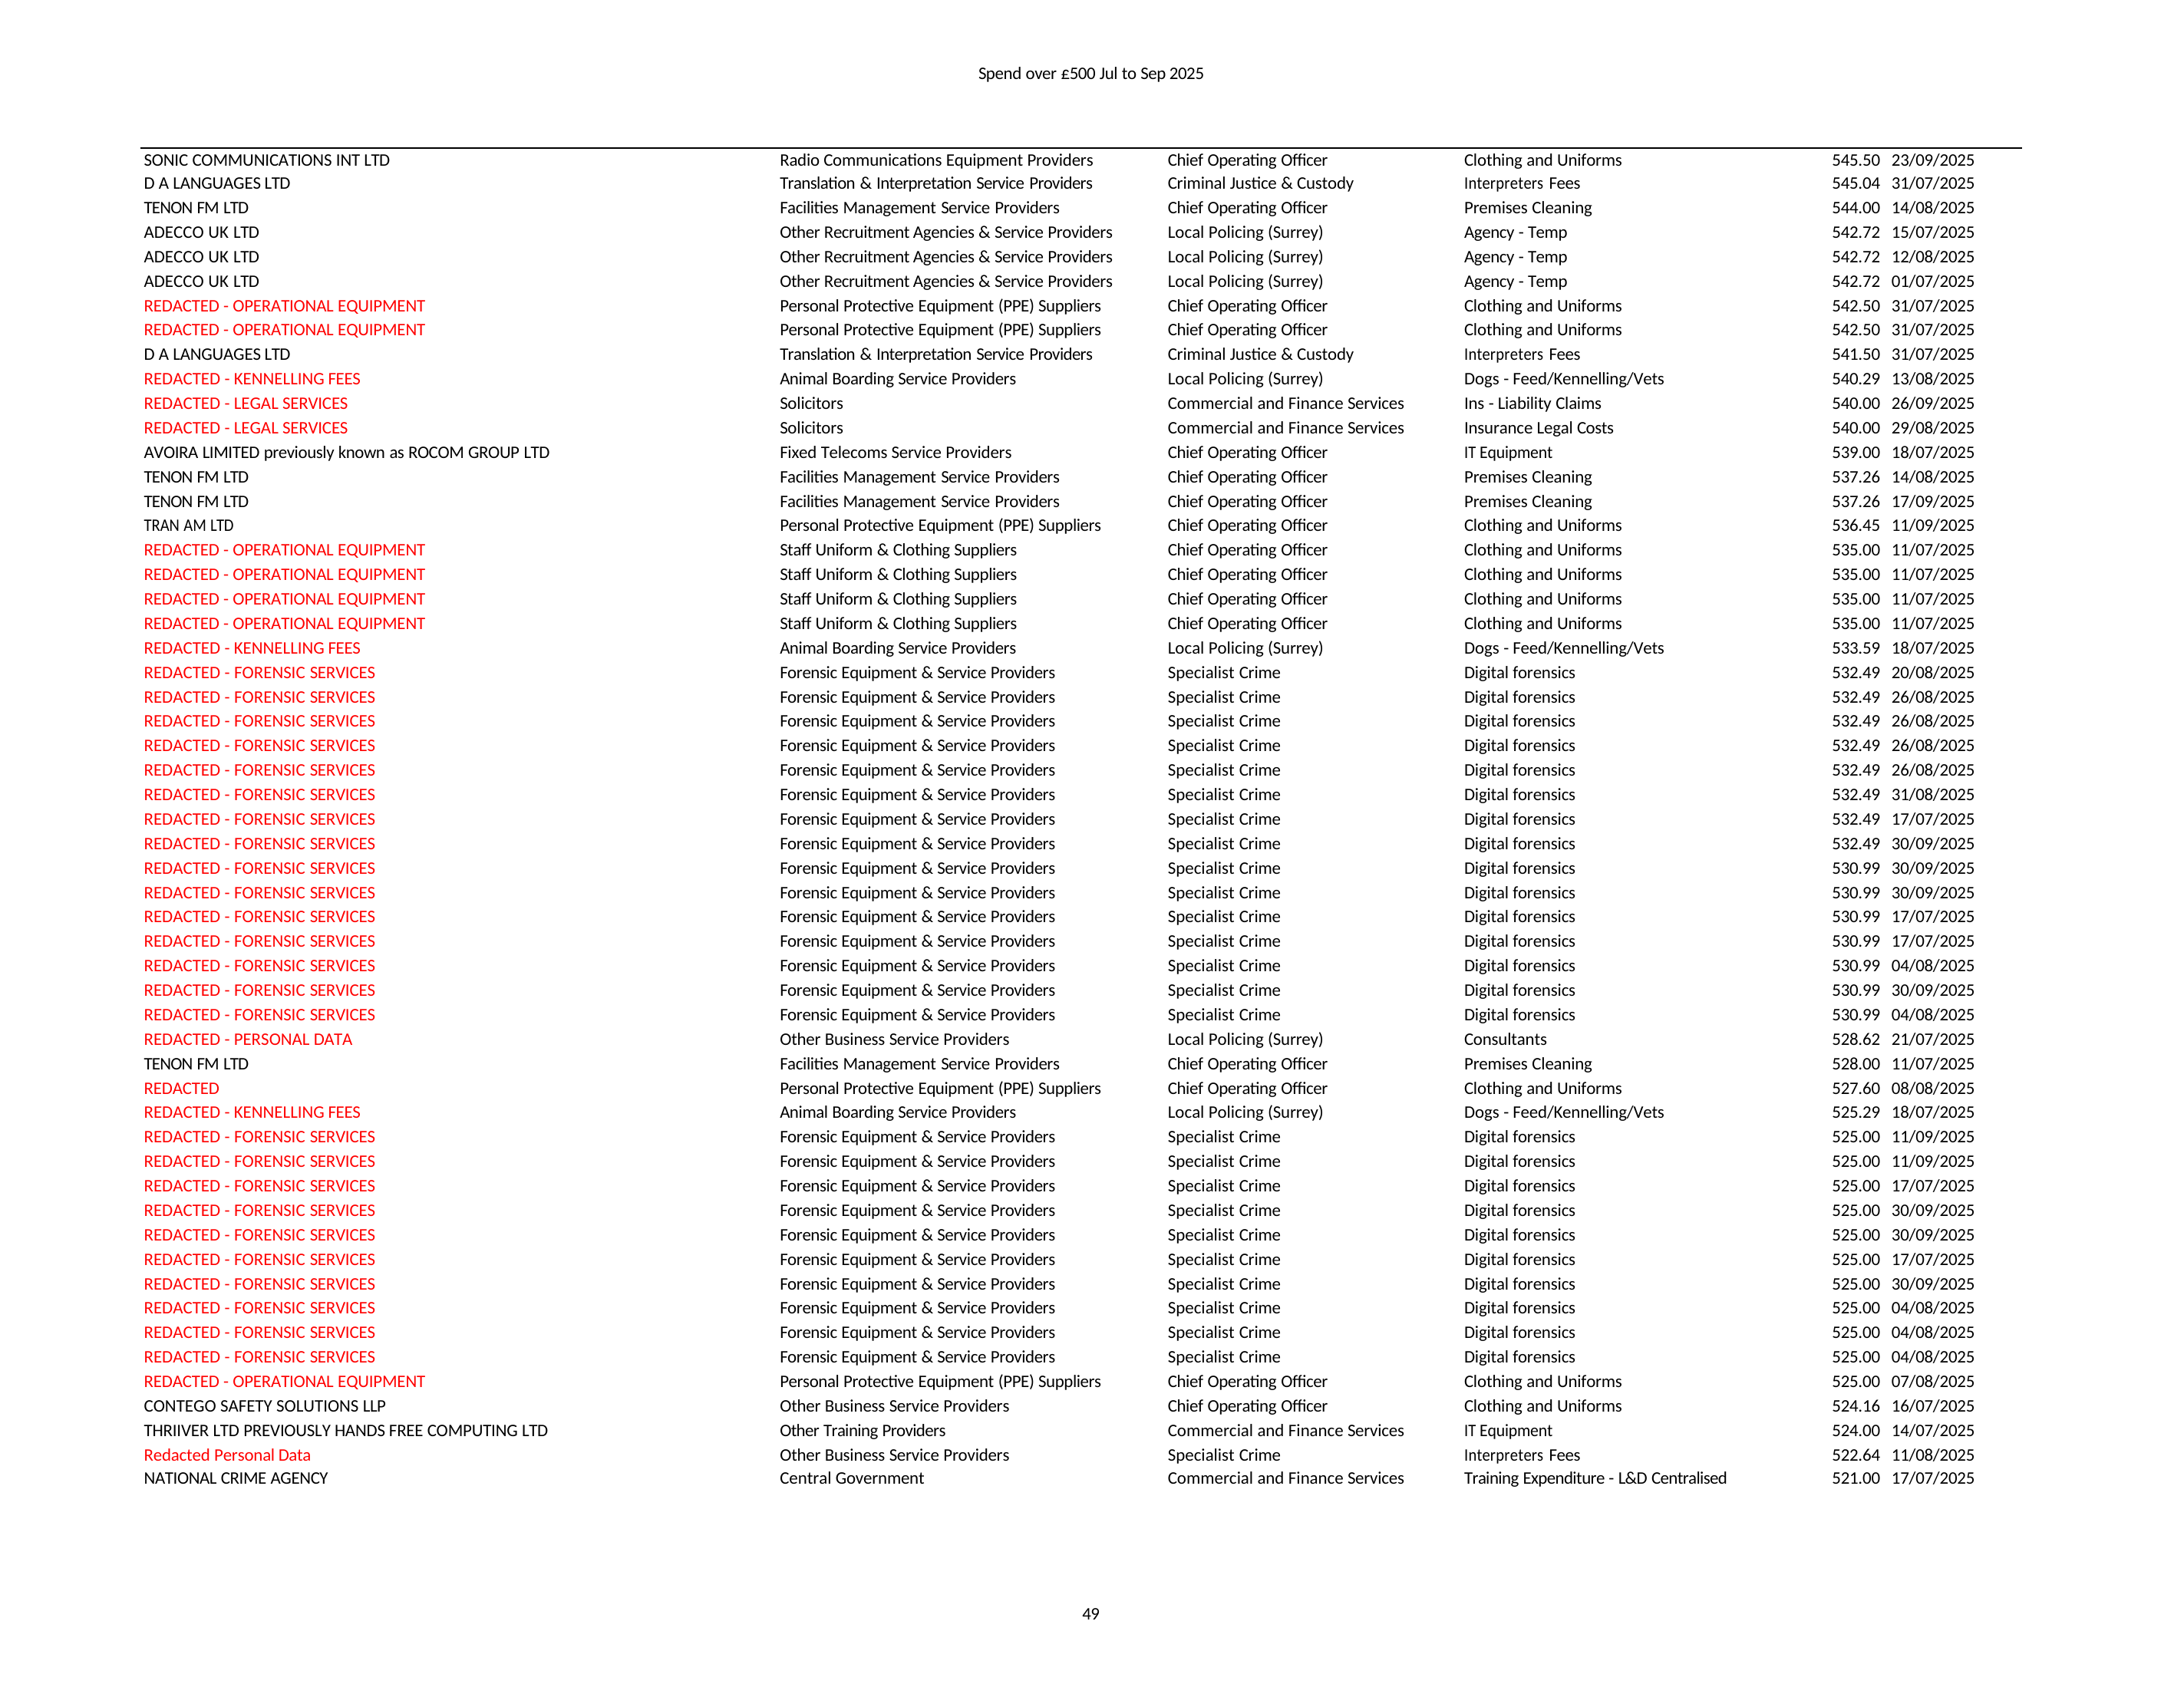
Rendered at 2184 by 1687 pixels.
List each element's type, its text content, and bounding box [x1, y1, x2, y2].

table_cell REDACTED - FORENSIC SERVICES [140, 709, 776, 733]
table_cell Forensic Equipment & Service Providers [776, 1002, 1164, 1026]
table_cell 530.99 [1773, 904, 1888, 929]
table_cell Digital forensics [1460, 758, 1773, 782]
table_cell 31/08/2025 [1888, 783, 2022, 806]
table_cell Specialist Crime [1164, 954, 1460, 977]
table_cell 17/07/2025 [1888, 904, 2022, 929]
table_cell 17/07/2025 [1888, 1247, 2022, 1271]
table_cell Forensic Equipment & Service Providers [776, 660, 1164, 684]
table_cell 14/07/2025 [1888, 1418, 2022, 1442]
table_cell Clothing and Uniforms [1460, 149, 1773, 171]
table_cell Specialist Crime [1164, 831, 1460, 855]
table_cell CONTEGO SAFETY SOLUTIONS LLP [140, 1393, 776, 1418]
table_cell Forensic Equipment & Service Providers [776, 855, 1164, 880]
table_cell IT Equipment [1460, 440, 1773, 464]
table_cell 30/09/2025 [1888, 831, 2022, 855]
table_cell 26/08/2025 [1888, 733, 2022, 758]
table_cell Specialist Crime [1164, 1002, 1460, 1026]
table_cell Forensic Equipment & Service Providers [776, 904, 1164, 929]
table_cell Digital forensics [1460, 783, 1773, 806]
table_cell Chief Operating Officer [1164, 489, 1460, 513]
table_cell 11/09/2025 [1888, 1149, 2022, 1173]
table_cell Facilities Management Service Providers [776, 464, 1164, 489]
table_cell Forensic Equipment & Service Providers [776, 1174, 1164, 1198]
table_cell 542.50 [1773, 318, 1888, 342]
table_cell 17/07/2025 [1888, 929, 2022, 954]
table_cell 532.49 [1773, 660, 1888, 684]
table_cell Specialist Crime [1164, 880, 1460, 904]
table_cell THRIIVER LTD PREVIOUSLY HANDS FREE COMPUTING LTD [140, 1418, 776, 1442]
table_cell Digital forensics [1460, 709, 1773, 733]
table_cell 535.00 [1773, 538, 1888, 562]
table_cell 18/07/2025 [1888, 440, 2022, 464]
table_cell Chief Operating Officer [1164, 513, 1460, 538]
table_cell Forensic Equipment & Service Providers [776, 709, 1164, 733]
table_cell 525.29 [1773, 1100, 1888, 1125]
table_cell 31/07/2025 [1888, 318, 2022, 342]
table_cell REDACTED - OPERATIONAL EQUIPMENT [140, 318, 776, 342]
table_cell 18/07/2025 [1888, 635, 2022, 660]
table_cell Digital forensics [1460, 904, 1773, 929]
table_cell Translation & Interpretation Service Providers [776, 342, 1164, 367]
table_cell Digital forensics [1460, 831, 1773, 855]
table_cell Clothing and Uniforms [1460, 587, 1773, 611]
table_cell Other Training Providers [776, 1418, 1164, 1442]
table_cell Forensic Equipment & Service Providers [776, 1345, 1164, 1369]
table_cell 532.49 [1773, 758, 1888, 782]
table_cell Clothing and Uniforms [1460, 513, 1773, 538]
table_cell ADECCO UK LTD [140, 269, 776, 293]
table_cell REDACTED - FORENSIC SERVICES [140, 1296, 776, 1320]
table_cell Digital forensics [1460, 1198, 1773, 1222]
table_cell Specialist Crime [1164, 1149, 1460, 1173]
table_cell Specialist Crime [1164, 709, 1460, 733]
table_cell Other Business Service Providers [776, 1442, 1164, 1467]
table_cell 13/08/2025 [1888, 367, 2022, 390]
table_cell D A LANGUAGES LTD [140, 342, 776, 367]
table_cell 16/07/2025 [1888, 1393, 2022, 1418]
table_cell 535.00 [1773, 587, 1888, 611]
table_cell Local Policing (Surrey) [1164, 269, 1460, 293]
table_cell 535.00 [1773, 611, 1888, 635]
table_cell Clothing and Uniforms [1460, 538, 1773, 562]
table_cell Digital forensics [1460, 660, 1773, 684]
table_cell SONIC COMMUNICATIONS INT LTD [140, 149, 776, 171]
table_cell 31/07/2025 [1888, 171, 2022, 195]
table_cell Commercial and Finance Services [1164, 1418, 1460, 1442]
table_cell REDACTED - KENNELLING FEES [140, 367, 776, 390]
table_cell Animal Boarding Service Providers [776, 367, 1164, 390]
table_cell Personal Protective Equipment (PPE) Suppliers [776, 293, 1164, 318]
table_cell 11/09/2025 [1888, 513, 2022, 538]
table_cell Clothing and Uniforms [1460, 562, 1773, 586]
table_cell REDACTED - FORENSIC SERVICES [140, 1320, 776, 1345]
table_cell Chief Operating Officer [1164, 587, 1460, 611]
table_cell Facilities Management Service Providers [776, 1051, 1164, 1076]
table_cell 14/08/2025 [1888, 196, 2022, 219]
table_cell Personal Protective Equipment (PPE) Suppliers [776, 318, 1164, 342]
table_cell Digital forensics [1460, 929, 1773, 954]
table_cell Forensic Equipment & Service Providers [776, 880, 1164, 904]
table_cell 17/09/2025 [1888, 489, 2022, 513]
table_cell 11/07/2025 [1888, 587, 2022, 611]
table_cell Commercial and Finance Services [1164, 415, 1460, 440]
table_cell Personal Protective Equipment (PPE) Suppliers [776, 1369, 1164, 1393]
table_cell 17/07/2025 [1888, 1174, 2022, 1198]
table_cell Premises Cleaning [1460, 1051, 1773, 1076]
table_cell TENON FM LTD [140, 1051, 776, 1076]
table_cell REDACTED - FORENSIC SERVICES [140, 1174, 776, 1198]
table_cell 525.00 [1773, 1247, 1888, 1271]
table_cell Local Policing (Surrey) [1164, 1100, 1460, 1125]
table_cell Commercial and Finance Services [1164, 391, 1460, 415]
table_cell Consultants [1460, 1026, 1773, 1051]
table_cell REDACTED - KENNELLING FEES [140, 635, 776, 660]
table_cell Dogs - Feed/Kennelling/Vets [1460, 367, 1773, 390]
table_cell REDACTED - FORENSIC SERVICES [140, 929, 776, 954]
table_cell Staff Uniform & Clothing Suppliers [776, 587, 1164, 611]
table_cell REDACTED - FORENSIC SERVICES [140, 1002, 776, 1026]
table_cell 15/07/2025 [1888, 219, 2022, 244]
table_cell Chief Operating Officer [1164, 562, 1460, 586]
table_cell Digital forensics [1460, 1149, 1773, 1173]
table_cell Specialist Crime [1164, 1125, 1460, 1149]
table_cell 525.00 [1773, 1125, 1888, 1149]
table_cell Chief Operating Officer [1164, 538, 1460, 562]
table_cell Digital forensics [1460, 1320, 1773, 1345]
table_cell Agency - Temp [1460, 219, 1773, 244]
table_cell REDACTED [140, 1076, 776, 1100]
table_cell REDACTED - FORENSIC SERVICES [140, 831, 776, 855]
table_cell Specialist Crime [1164, 1198, 1460, 1222]
table_cell 21/07/2025 [1888, 1026, 2022, 1051]
table_cell Agency - Temp [1460, 244, 1773, 269]
table_cell Specialist Crime [1164, 1247, 1460, 1271]
table_cell REDACTED - FORENSIC SERVICES [140, 1125, 776, 1149]
table_cell 525.00 [1773, 1369, 1888, 1393]
table_cell Chief Operating Officer [1164, 293, 1460, 318]
table_cell Chief Operating Officer [1164, 1369, 1460, 1393]
table_cell 11/07/2025 [1888, 538, 2022, 562]
table_cell TRAN AM LTD [140, 513, 776, 538]
table_cell Digital forensics [1460, 978, 1773, 1002]
table_cell Forensic Equipment & Service Providers [776, 733, 1164, 758]
table_cell REDACTED - FORENSIC SERVICES [140, 1345, 776, 1369]
table_cell Forensic Equipment & Service Providers [776, 978, 1164, 1002]
table_cell REDACTED - KENNELLING FEES [140, 1100, 776, 1125]
table_cell Forensic Equipment & Service Providers [776, 1198, 1164, 1222]
table_cell 11/07/2025 [1888, 562, 2022, 586]
table_cell 545.04 [1773, 171, 1888, 195]
table_cell 525.00 [1773, 1271, 1888, 1296]
table_cell Local Policing (Surrey) [1164, 244, 1460, 269]
table_cell 530.99 [1773, 978, 1888, 1002]
table_cell ADECCO UK LTD [140, 219, 776, 244]
table_cell Criminal Justice & Custody [1164, 171, 1460, 195]
table_cell 528.00 [1773, 1051, 1888, 1076]
table_cell Chief Operating Officer [1164, 464, 1460, 489]
table_cell Specialist Crime [1164, 1271, 1460, 1296]
table_cell REDACTED - OPERATIONAL EQUIPMENT [140, 1369, 776, 1393]
table_cell 532.49 [1773, 733, 1888, 758]
table_cell 540.00 [1773, 391, 1888, 415]
table_cell 11/07/2025 [1888, 611, 2022, 635]
table_cell Forensic Equipment & Service Providers [776, 1320, 1164, 1345]
table_cell REDACTED - FORENSIC SERVICES [140, 783, 776, 806]
table_cell Forensic Equipment & Service Providers [776, 1125, 1164, 1149]
table_cell D A LANGUAGES LTD [140, 171, 776, 195]
table_cell 530.99 [1773, 954, 1888, 977]
table_cell Dogs - Feed/Kennelling/Vets [1460, 1100, 1773, 1125]
table_cell 540.29 [1773, 367, 1888, 390]
table_cell REDACTED - OPERATIONAL EQUIPMENT [140, 562, 776, 586]
table_cell Specialist Crime [1164, 1345, 1460, 1369]
table_cell 30/09/2025 [1888, 1198, 2022, 1222]
table_cell 530.99 [1773, 1002, 1888, 1026]
table_cell Specialist Crime [1164, 806, 1460, 831]
table_cell 525.00 [1773, 1345, 1888, 1369]
table_cell Specialist Crime [1164, 904, 1460, 929]
table_cell 532.49 [1773, 684, 1888, 709]
table_cell 30/09/2025 [1888, 880, 2022, 904]
table_cell 524.00 [1773, 1418, 1888, 1442]
table_cell 20/08/2025 [1888, 660, 2022, 684]
table_cell 12/08/2025 [1888, 244, 2022, 269]
table_cell 11/08/2025 [1888, 1442, 2022, 1467]
table_cell Local Policing (Surrey) [1164, 367, 1460, 390]
table_cell Forensic Equipment & Service Providers [776, 831, 1164, 855]
table_cell Interpreters Fees [1460, 342, 1773, 367]
table_cell REDACTED - OPERATIONAL EQUIPMENT [140, 293, 776, 318]
table_cell Specialist Crime [1164, 660, 1460, 684]
table_cell 542.72 [1773, 244, 1888, 269]
table_cell Redacted Personal Data [140, 1442, 776, 1467]
table_cell Specialist Crime [1164, 1296, 1460, 1320]
table_cell Forensic Equipment & Service Providers [776, 1222, 1164, 1247]
table_cell REDACTED - OPERATIONAL EQUIPMENT [140, 538, 776, 562]
table_cell Central Government [776, 1467, 1164, 1490]
table_cell Forensic Equipment & Service Providers [776, 1247, 1164, 1271]
table_cell Clothing and Uniforms [1460, 1369, 1773, 1393]
table_cell Forensic Equipment & Service Providers [776, 783, 1164, 806]
table_cell 542.50 [1773, 293, 1888, 318]
table_cell Specialist Crime [1164, 978, 1460, 1002]
table_cell Digital forensics [1460, 733, 1773, 758]
table_cell Interpreters Fees [1460, 171, 1773, 195]
table_cell 541.50 [1773, 342, 1888, 367]
table_cell REDACTED - FORENSIC SERVICES [140, 1149, 776, 1173]
table_cell Chief Operating Officer [1164, 611, 1460, 635]
table_cell REDACTED - FORENSIC SERVICES [140, 684, 776, 709]
table_cell Local Policing (Surrey) [1164, 219, 1460, 244]
table_cell 17/07/2025 [1888, 806, 2022, 831]
table_cell Specialist Crime [1164, 929, 1460, 954]
table_cell 527.60 [1773, 1076, 1888, 1100]
table_cell Digital forensics [1460, 1345, 1773, 1369]
table_cell Specialist Crime [1164, 1320, 1460, 1345]
table_cell 525.00 [1773, 1296, 1888, 1320]
table_cell 525.00 [1773, 1174, 1888, 1198]
table_cell Digital forensics [1460, 806, 1773, 831]
table_cell Forensic Equipment & Service Providers [776, 806, 1164, 831]
table_cell Specialist Crime [1164, 684, 1460, 709]
table_cell Digital forensics [1460, 1271, 1773, 1296]
table_cell Facilities Management Service Providers [776, 196, 1164, 219]
table_cell 544.00 [1773, 196, 1888, 219]
table_cell Chief Operating Officer [1164, 318, 1460, 342]
table_cell REDACTED - FORENSIC SERVICES [140, 1271, 776, 1296]
table_cell Digital forensics [1460, 1296, 1773, 1320]
table_cell 11/07/2025 [1888, 1051, 2022, 1076]
table_cell 11/09/2025 [1888, 1125, 2022, 1149]
table_cell 04/08/2025 [1888, 1296, 2022, 1320]
table_cell Insurance Legal Costs [1460, 415, 1773, 440]
table_cell TENON FM LTD [140, 196, 776, 219]
table_cell 26/08/2025 [1888, 684, 2022, 709]
table_cell 539.00 [1773, 440, 1888, 464]
table_cell Digital forensics [1460, 1222, 1773, 1247]
table_cell IT Equipment [1460, 1418, 1773, 1442]
table_cell 08/08/2025 [1888, 1076, 2022, 1100]
table_cell Digital forensics [1460, 855, 1773, 880]
table_cell Animal Boarding Service Providers [776, 635, 1164, 660]
table_cell REDACTED - LEGAL SERVICES [140, 391, 776, 415]
table_cell Digital forensics [1460, 1247, 1773, 1271]
table_cell 532.49 [1773, 806, 1888, 831]
table_cell 29/08/2025 [1888, 415, 2022, 440]
table_cell Specialist Crime [1164, 783, 1460, 806]
table_cell Specialist Crime [1164, 1174, 1460, 1198]
table_cell 31/07/2025 [1888, 293, 2022, 318]
table_cell Personal Protective Equipment (PPE) Suppliers [776, 513, 1164, 538]
table_cell REDACTED - FORENSIC SERVICES [140, 1198, 776, 1222]
table_cell REDACTED - OPERATIONAL EQUIPMENT [140, 611, 776, 635]
table_cell 26/08/2025 [1888, 709, 2022, 733]
table_cell Other Business Service Providers [776, 1393, 1164, 1418]
table_cell 04/08/2025 [1888, 1002, 2022, 1026]
table_cell Local Policing (Surrey) [1164, 1026, 1460, 1051]
table_cell 30/09/2025 [1888, 1271, 2022, 1296]
table_cell 30/09/2025 [1888, 855, 2022, 880]
table_cell 26/09/2025 [1888, 391, 2022, 415]
table_cell Interpreters Fees [1460, 1442, 1773, 1467]
table_cell Chief Operating Officer [1164, 440, 1460, 464]
table_cell REDACTED - FORENSIC SERVICES [140, 733, 776, 758]
table_cell Commercial and Finance Services [1164, 1467, 1460, 1490]
table_cell 30/09/2025 [1888, 978, 2022, 1002]
table_cell Ins - Liability Claims [1460, 391, 1773, 415]
table_cell 532.49 [1773, 831, 1888, 855]
table_cell 23/09/2025 [1888, 149, 2022, 171]
table_cell 525.00 [1773, 1198, 1888, 1222]
table_cell Clothing and Uniforms [1460, 293, 1773, 318]
table_cell 545.50 [1773, 149, 1888, 171]
table_cell 532.49 [1773, 783, 1888, 806]
table_cell Staff Uniform & Clothing Suppliers [776, 611, 1164, 635]
table_cell 528.62 [1773, 1026, 1888, 1051]
table_cell Clothing and Uniforms [1460, 1076, 1773, 1100]
table_cell 31/07/2025 [1888, 342, 2022, 367]
table_cell 17/07/2025 [1888, 1467, 2022, 1490]
table_cell TENON FM LTD [140, 489, 776, 513]
table_cell 14/08/2025 [1888, 464, 2022, 489]
table_cell 524.16 [1773, 1393, 1888, 1418]
table_cell REDACTED - LEGAL SERVICES [140, 415, 776, 440]
table_cell Forensic Equipment & Service Providers [776, 1271, 1164, 1296]
table_cell 537.26 [1773, 489, 1888, 513]
table_cell REDACTED - FORENSIC SERVICES [140, 855, 776, 880]
table_cell Other Recruitment Agencies & Service Providers [776, 244, 1164, 269]
table_cell 530.99 [1773, 929, 1888, 954]
table_cell Forensic Equipment & Service Providers [776, 1149, 1164, 1173]
table_cell 533.59 [1773, 635, 1888, 660]
table_cell Criminal Justice & Custody [1164, 342, 1460, 367]
table_cell 26/08/2025 [1888, 758, 2022, 782]
table_cell REDACTED - FORENSIC SERVICES [140, 978, 776, 1002]
table_cell REDACTED - PERSONAL DATA [140, 1026, 776, 1051]
table_cell 530.99 [1773, 880, 1888, 904]
table_cell Specialist Crime [1164, 1222, 1460, 1247]
table_cell REDACTED - FORENSIC SERVICES [140, 1247, 776, 1271]
table_cell REDACTED - FORENSIC SERVICES [140, 806, 776, 831]
table_cell Digital forensics [1460, 1174, 1773, 1198]
table_cell AVOIRA LIMITED previously known as ROCOM GROUP LTD [140, 440, 776, 464]
table_cell Other Recruitment Agencies & Service Providers [776, 269, 1164, 293]
table_cell TENON FM LTD [140, 464, 776, 489]
table_cell Dogs - Feed/Kennelling/Vets [1460, 635, 1773, 660]
table_cell Translation & Interpretation Service Providers [776, 171, 1164, 195]
table_cell Chief Operating Officer [1164, 1393, 1460, 1418]
table_cell 535.00 [1773, 562, 1888, 586]
table_cell Digital forensics [1460, 684, 1773, 709]
table_cell Staff Uniform & Clothing Suppliers [776, 538, 1164, 562]
table_cell 540.00 [1773, 415, 1888, 440]
table_cell Specialist Crime [1164, 1442, 1460, 1467]
table_cell Clothing and Uniforms [1460, 318, 1773, 342]
table_cell 542.72 [1773, 269, 1888, 293]
table_cell 532.49 [1773, 709, 1888, 733]
table_cell Premises Cleaning [1460, 196, 1773, 219]
table_cell NATIONAL CRIME AGENCY [140, 1467, 776, 1490]
table_cell Forensic Equipment & Service Providers [776, 929, 1164, 954]
table_cell Clothing and Uniforms [1460, 611, 1773, 635]
table_cell Digital forensics [1460, 954, 1773, 977]
table_cell 01/07/2025 [1888, 269, 2022, 293]
table_cell Staff Uniform & Clothing Suppliers [776, 562, 1164, 586]
table_cell Forensic Equipment & Service Providers [776, 684, 1164, 709]
table_cell Forensic Equipment & Service Providers [776, 1296, 1164, 1320]
table_cell REDACTED - FORENSIC SERVICES [140, 880, 776, 904]
table_cell Specialist Crime [1164, 733, 1460, 758]
table_cell 530.99 [1773, 855, 1888, 880]
table_cell 537.26 [1773, 464, 1888, 489]
table_cell 04/08/2025 [1888, 1320, 2022, 1345]
table_cell 525.00 [1773, 1222, 1888, 1247]
table_cell Chief Operating Officer [1164, 196, 1460, 219]
table_cell 536.45 [1773, 513, 1888, 538]
table_cell Digital forensics [1460, 880, 1773, 904]
table_cell Digital forensics [1460, 1002, 1773, 1026]
table_cell 522.64 [1773, 1442, 1888, 1467]
table_cell REDACTED - FORENSIC SERVICES [140, 758, 776, 782]
table_cell Training Expenditure - L&D Centralised [1460, 1467, 1773, 1490]
table_cell Clothing and Uniforms [1460, 1393, 1773, 1418]
table_cell Facilities Management Service Providers [776, 489, 1164, 513]
table_cell Local Policing (Surrey) [1164, 635, 1460, 660]
table_cell Solicitors [776, 415, 1164, 440]
table_cell REDACTED - FORENSIC SERVICES [140, 904, 776, 929]
table_cell REDACTED - FORENSIC SERVICES [140, 1222, 776, 1247]
table_cell 521.00 [1773, 1467, 1888, 1490]
table_cell Other Business Service Providers [776, 1026, 1164, 1051]
table_cell Agency - Temp [1460, 269, 1773, 293]
table_cell 525.00 [1773, 1149, 1888, 1173]
table_cell Chief Operating Officer [1164, 1076, 1460, 1100]
table_cell 30/09/2025 [1888, 1222, 2022, 1247]
table_cell Animal Boarding Service Providers [776, 1100, 1164, 1125]
table_cell Chief Operating Officer [1164, 1051, 1460, 1076]
table_cell REDACTED - FORENSIC SERVICES [140, 660, 776, 684]
table_cell ADECCO UK LTD [140, 244, 776, 269]
table_cell Personal Protective Equipment (PPE) Suppliers [776, 1076, 1164, 1100]
table_cell Specialist Crime [1164, 758, 1460, 782]
table_cell Premises Cleaning [1460, 489, 1773, 513]
table_cell 542.72 [1773, 219, 1888, 244]
table_cell 525.00 [1773, 1320, 1888, 1345]
table_cell 04/08/2025 [1888, 954, 2022, 977]
table_cell Forensic Equipment & Service Providers [776, 954, 1164, 977]
table_cell Fixed Telecoms Service Providers [776, 440, 1164, 464]
table_cell Other Recruitment Agencies & Service Providers [776, 219, 1164, 244]
table_cell 04/08/2025 [1888, 1345, 2022, 1369]
table_cell Radio Communications Equipment Providers [776, 149, 1164, 171]
table_cell Digital forensics [1460, 1125, 1773, 1149]
table_cell REDACTED - FORENSIC SERVICES [140, 954, 776, 977]
table_cell Premises Cleaning [1460, 464, 1773, 489]
table_cell Specialist Crime [1164, 855, 1460, 880]
table_cell Solicitors [776, 391, 1164, 415]
table_cell 07/08/2025 [1888, 1369, 2022, 1393]
table_cell 18/07/2025 [1888, 1100, 2022, 1125]
table_cell Chief Operating Officer [1164, 149, 1460, 171]
table_cell Forensic Equipment & Service Providers [776, 758, 1164, 782]
table_cell REDACTED - OPERATIONAL EQUIPMENT [140, 587, 776, 611]
